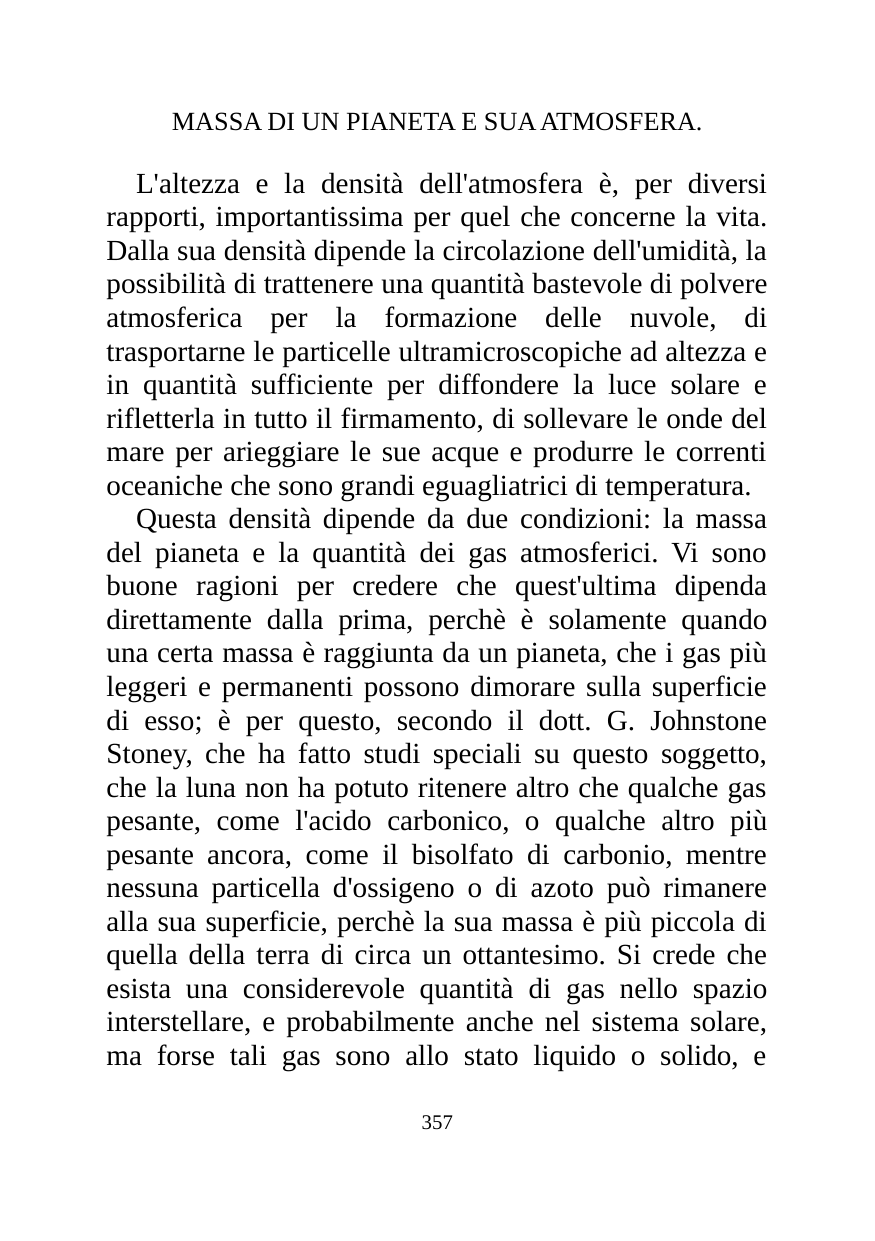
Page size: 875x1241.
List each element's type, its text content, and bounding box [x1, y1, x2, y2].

text L'altezza e la densità dell'atmosfera è, per diversi rapporti, importantissima per quel che concerne la vita. Dalla sua densità dipende la circolazione dell'umidità, la possibilità di trattenere una quantità bastevole di polvere atmosferica per la formazione delle nuvole, di trasportarne le particelle ultramicroscopiche ad altezza e in quantità sufficiente per diffondere la luce solare e rifletterla in tutto il firmamento, di sollevare le onde del mare per arieggiare le sue acque e produrre le correnti oceaniche che sono grandi eguagliatrici di temperatura. [106, 166, 768, 501]
text Questa densità dipende da due condizioni: la massa del pianeta e la quantità dei gas atmosferici. Vi sono buone ragioni per credere che quest'ultima dipenda direttamente dalla prima, perchè è solamente quando una certa massa è raggiunta da un pianeta, che i gas più leggeri e permanenti possono dimorare sulla superficie di esso; è per questo, secondo il dott. G. Johnstone Stoney, che ha fatto studi speciali su questo soggetto, che la luna non ha potuto ritenere altro che qualche gas pesante, come l'acido carbonico, o qualche altro più pesante ancora, come il bisolfato di carbonio, mentre nessuna particella d'ossigeno o di azoto può rimanere alla sua superficie, perchè la sua massa è più piccola di quella della terra di circa un ottantesimo. Si crede che esista una considerevole quantità di gas nello spazio interstellare, e probabilmente anche nel sistema solare, ma forse tali gas sono allo stato liquido o solido, e [106, 501, 768, 1072]
subtitle MASSA DI UN PIANETA E SUA ATMOSFERA. [106, 106, 768, 136]
